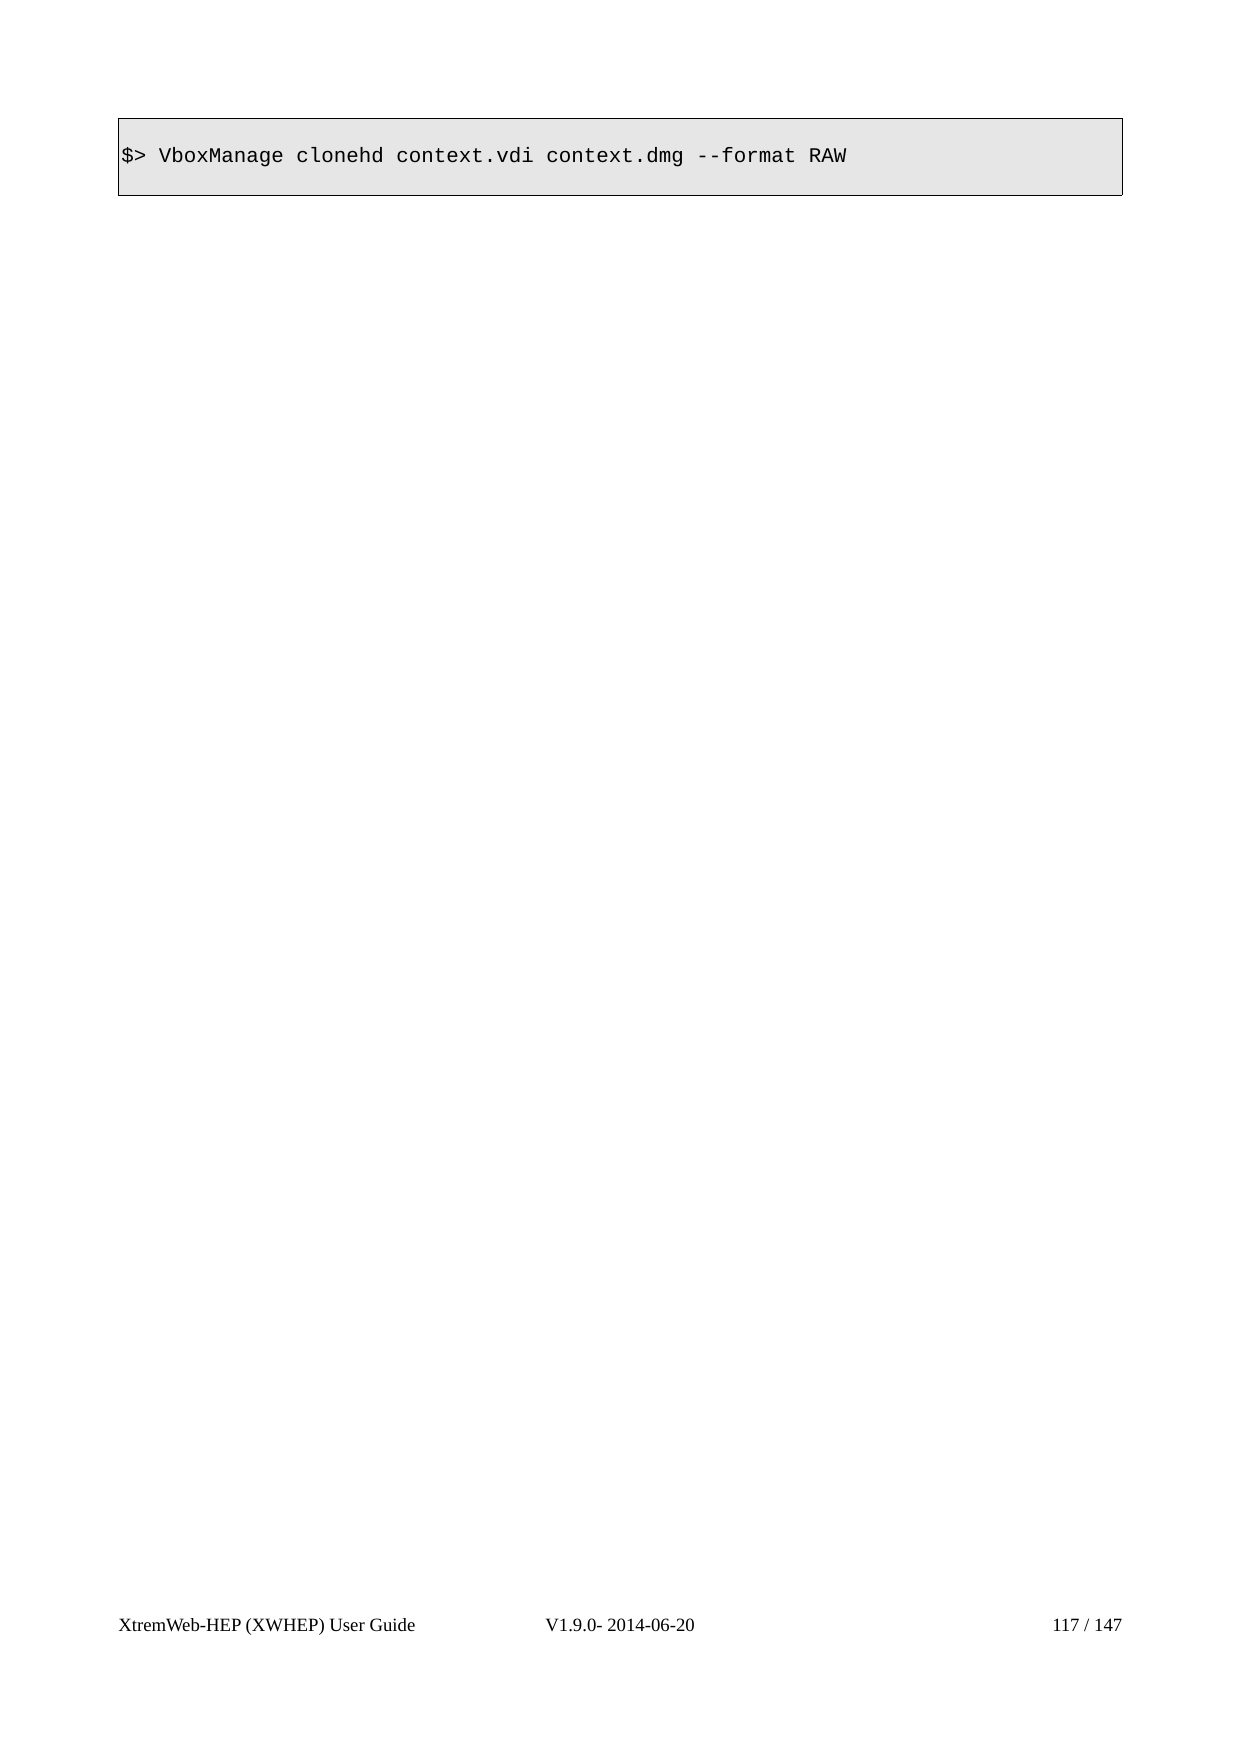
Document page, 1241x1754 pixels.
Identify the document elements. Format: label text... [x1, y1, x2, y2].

text $> VboxManage clonehd context.vdi context.dmg --format RAW [119, 142, 1122, 165]
